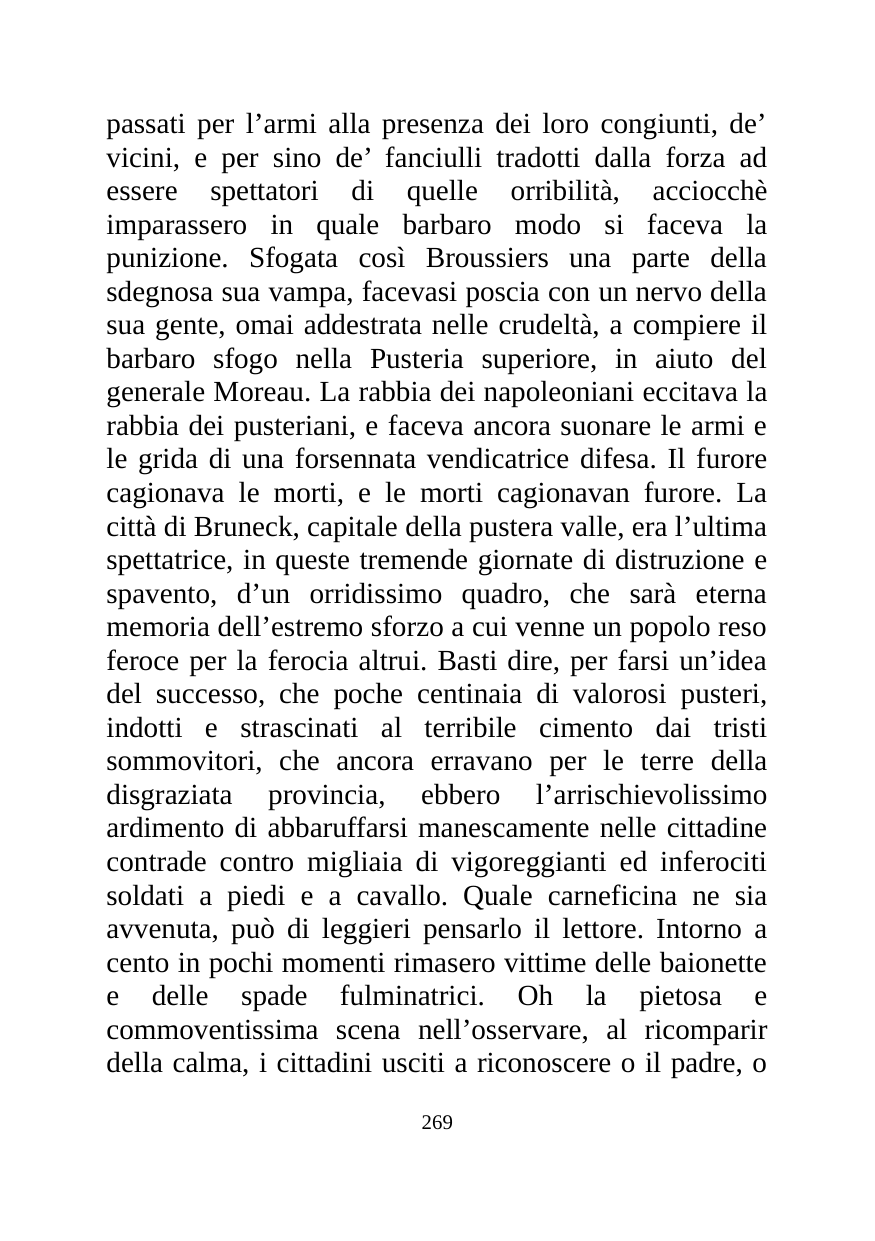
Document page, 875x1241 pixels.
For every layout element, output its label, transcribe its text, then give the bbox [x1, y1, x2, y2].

text passati per l’armi alla presenza dei loro congiunti, de’ vicini, e per sino de’ fanciulli tradotti dalla forza ad essere spettatori di quelle orribilità, acciocchè imparassero in quale barbaro modo si faceva la punizione. Sfogata così Broussiers una parte della sdegnosa sua vampa, facevasi poscia con un nervo della sua gente, omai addestrata nelle crudeltà, a compiere il barbaro sfogo nella Pusteria superiore, in aiuto del generale Moreau. La rabbia dei napoleoniani eccitava la rabbia dei pusteriani, e faceva ancora suonare le armi e le grida di una forsennata vendicatrice difesa. Il furore cagionava le morti, e le morti cagionavan furore. La città di Bruneck, capitale della pustera valle, era l’ultima spettatrice, in queste tremende giornate di distruzione e spavento, d’un orridissimo quadro, che sarà eterna memoria dell’estremo sforzo a cui venne un popolo reso feroce per la ferocia altrui. Basti dire, per farsi un’idea del successo, che poche centinaia di valorosi pusteri, indotti e strascinati al terribile cimento dai tristi sommovitori, che ancora erravano per le terre della disgraziata provincia, ebbero l’arrischievolissimo ardimento di abbaruffarsi manescamente nelle cittadine contrade contro migliaia di vigoreggianti ed inferociti soldati a piedi e a cavallo. Quale carneficina ne sia avvenuta, può di leggieri pensarlo il lettore. Intorno a cento in pochi momenti rimasero vittime delle baionette e delle spade fulminatrici. Oh la pietosa e commoventissima scena nell’osservare, al ricomparir della calma, i cittadini usciti a riconoscere o il padre, o [106, 106, 768, 1079]
